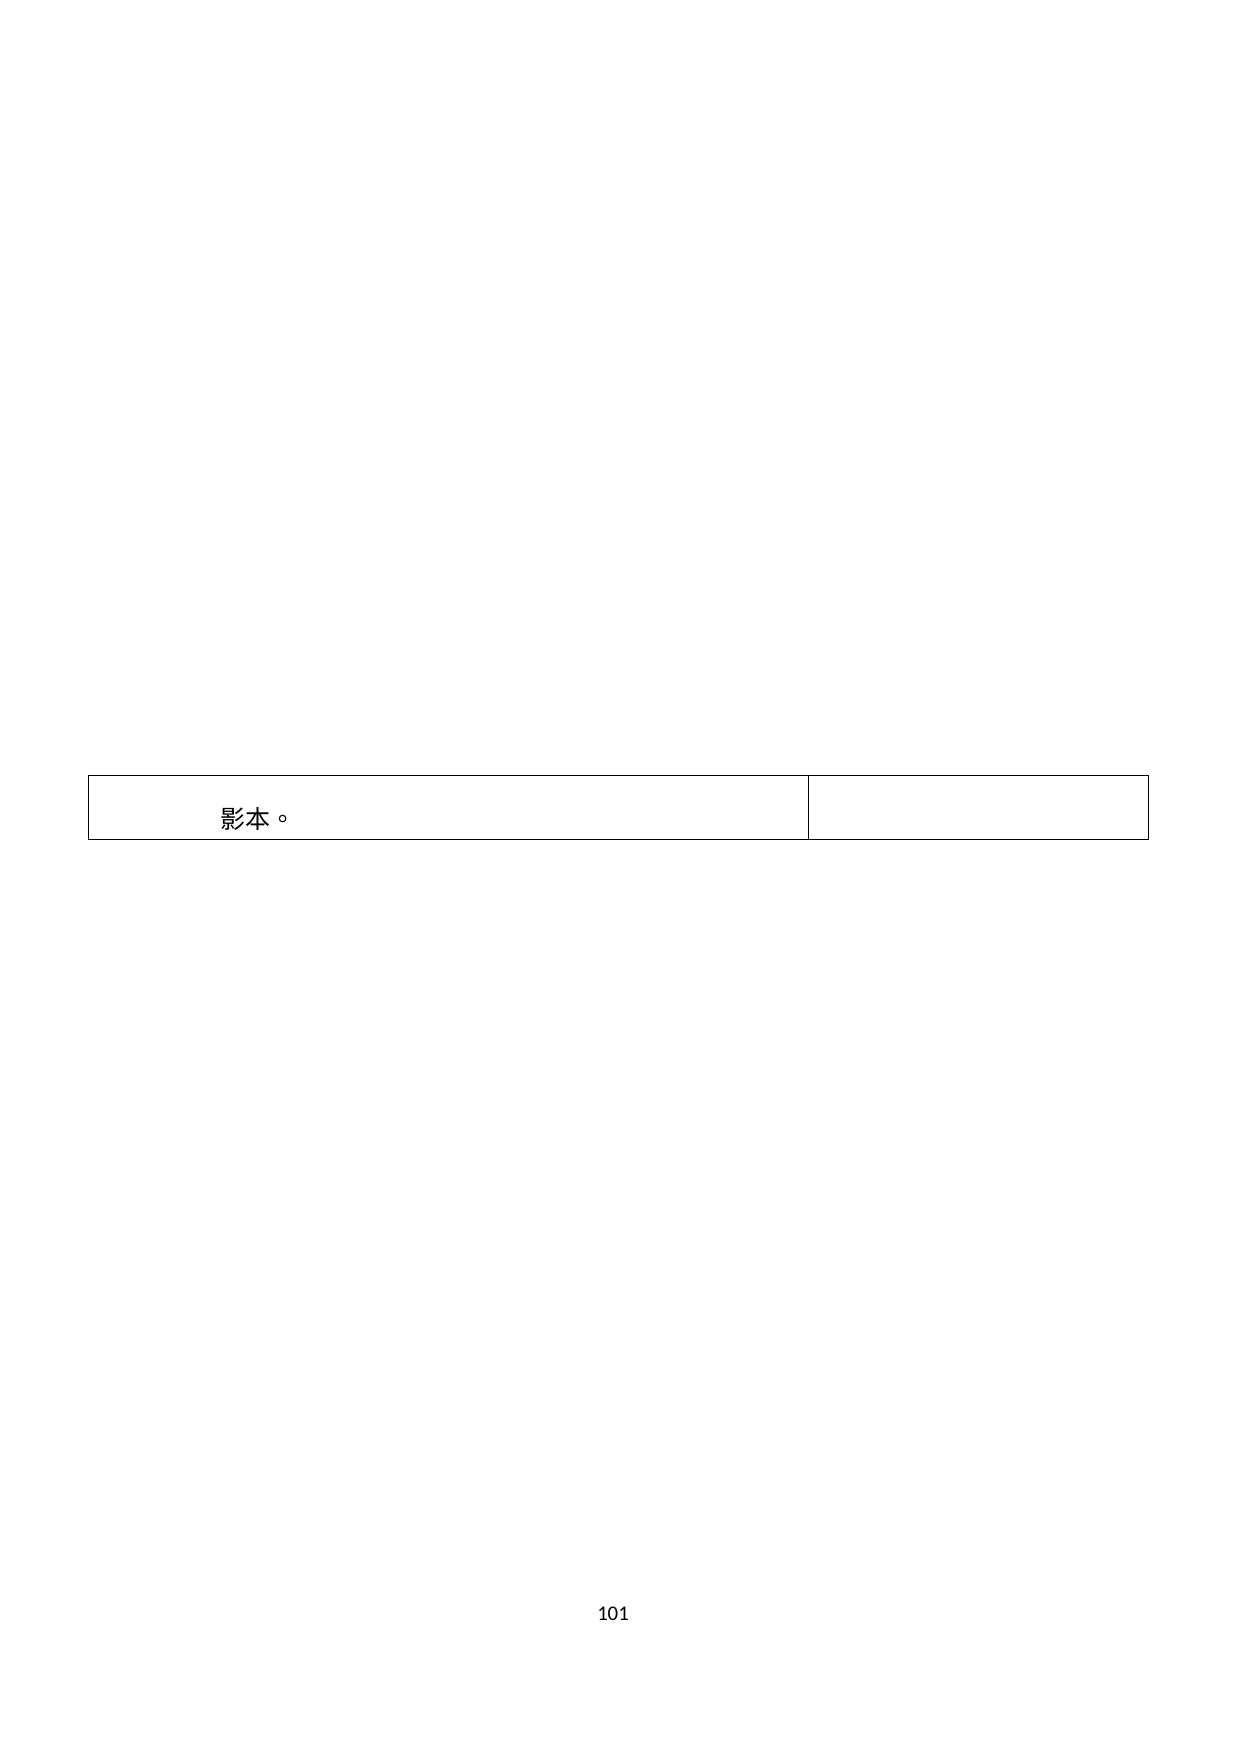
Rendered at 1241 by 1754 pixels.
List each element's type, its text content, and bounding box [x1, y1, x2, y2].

table_cell 影本。 [89, 776, 808, 838]
table_cell [809, 776, 1148, 838]
